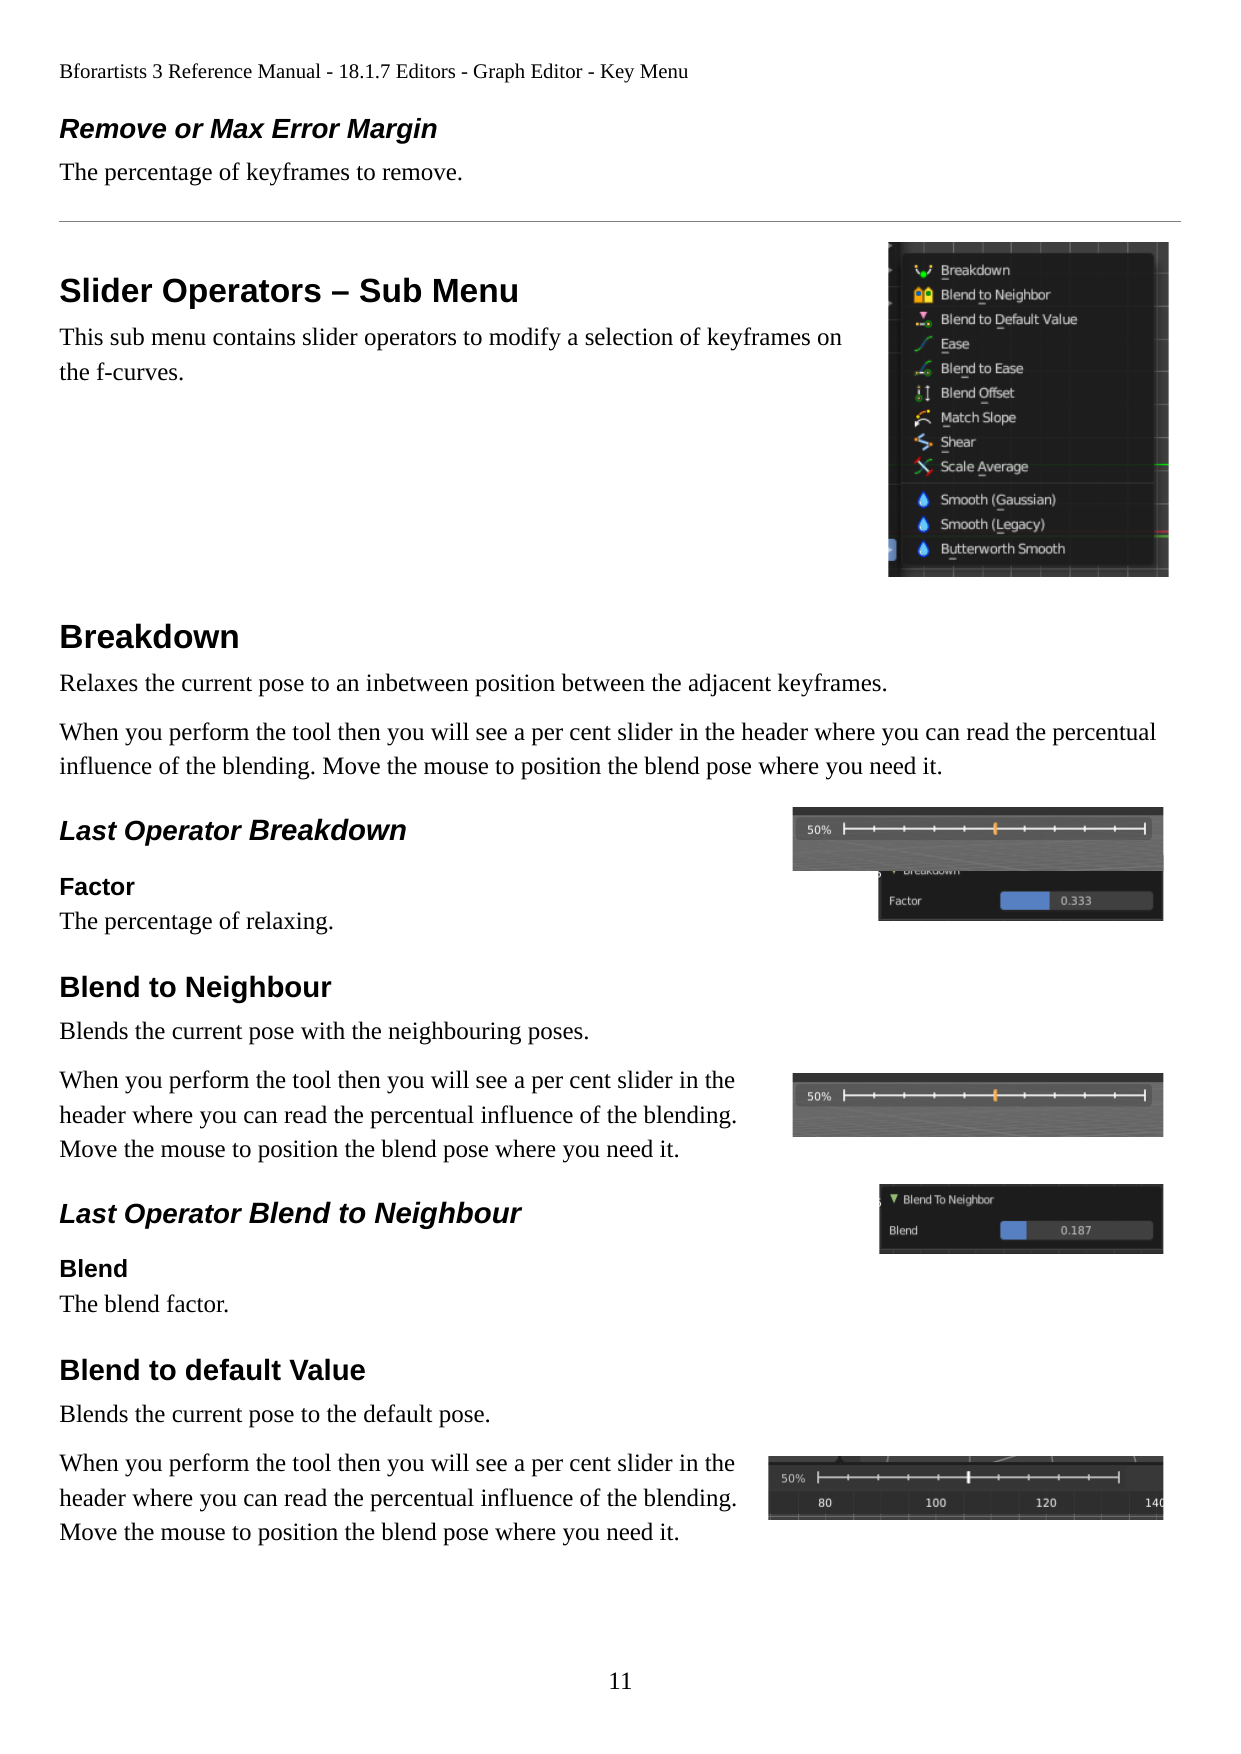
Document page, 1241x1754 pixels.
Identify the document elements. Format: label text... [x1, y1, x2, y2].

text Blends the current pose with the neighbouring poses. [59, 1016, 1181, 1045]
text When you perform the tool then you will see a per cent slider in the header where you can read the percentual influence of the blending. Move the mouse to position the blend pose where you need it. [59, 1448, 1181, 1546]
picture [879, 1184, 1164, 1254]
text The percentage of relaxing. [59, 906, 1181, 935]
text This sub menu contains slider operators to modify a selection of keyframes on the f-curves. [59, 322, 888, 385]
picture [888, 242, 1169, 577]
text The blend factor. [59, 1289, 1181, 1318]
text When you perform the tool then you will see a per cent slider in the header where you can read the percentual influence of the blending. Move the mouse to position the blend pose where you need it. [59, 717, 1181, 780]
text The percentage of keyframes to remove. [59, 157, 1181, 186]
picture [792, 807, 1164, 921]
picture [792, 1073, 1164, 1137]
picture [768, 1456, 1164, 1520]
subtitle Slider Operators – Sub Menu [59, 271, 888, 310]
text Blends the current pose to the default pose. [59, 1399, 1181, 1428]
subtitle Factor [59, 872, 878, 900]
subtitle Blend to Neighbour [59, 970, 1181, 1004]
subtitle Blend to default Value [59, 1353, 1181, 1387]
subtitle [1164, 872, 1181, 900]
subtitle Breakdown [59, 617, 1181, 655]
subtitle Remove or Max Error Margin [59, 113, 1181, 144]
text Relaxes the current pose to an inbetween position between the adjacent keyframes. [59, 668, 1181, 696]
subtitle Last Operator Blend to Neighbour [59, 1196, 879, 1229]
subtitle [1164, 813, 1181, 847]
subtitle Blend [59, 1254, 1181, 1283]
text When you perform the tool then you will see a per cent slider in the header where you can read the percentual influence of the blending. Move the mouse to position the blend pose where you need it. [59, 1065, 1181, 1163]
subtitle Last Operator Breakdown [59, 813, 792, 847]
